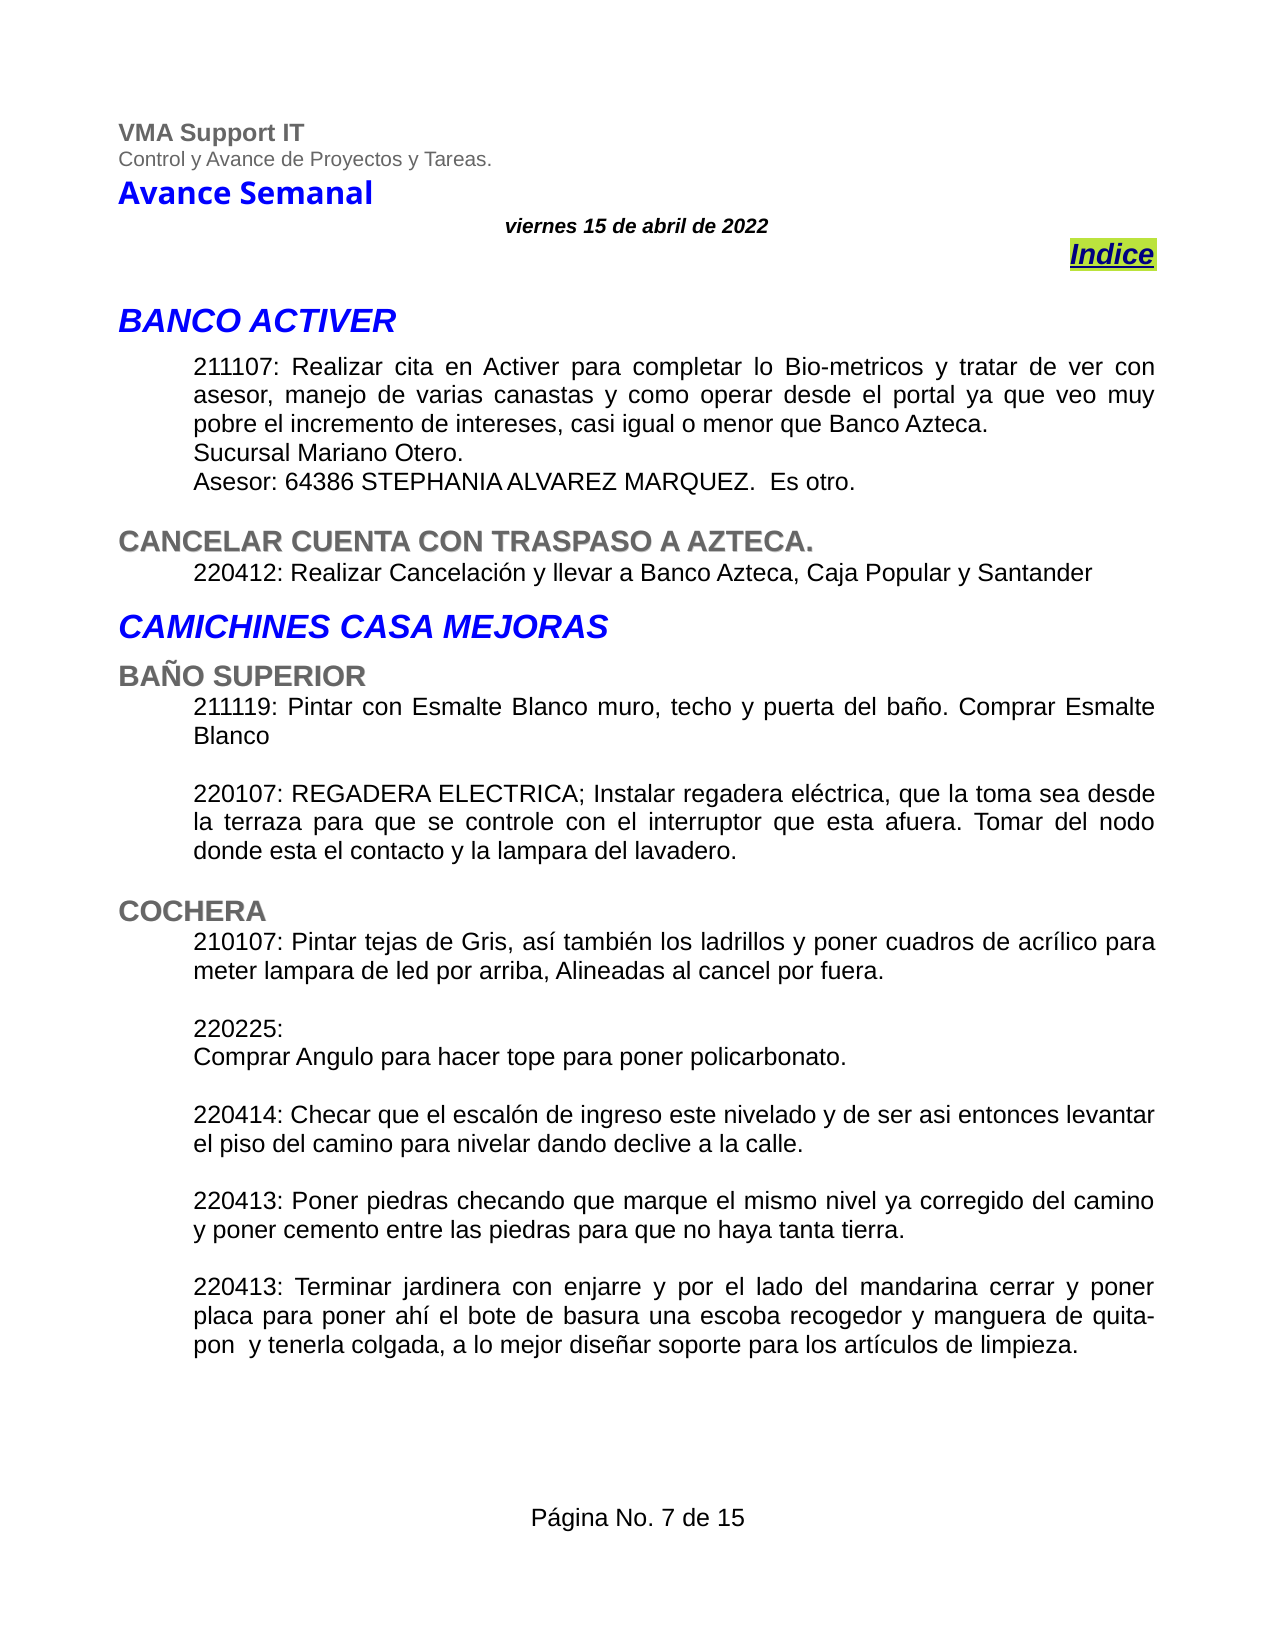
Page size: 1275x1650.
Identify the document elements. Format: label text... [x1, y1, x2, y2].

text 210107: Pintar tejas de Gris, así también los ladrillos y poner cuadros de acrílico para meter lampara de led por arriba, Alineadas al cancel por fuera. [193, 927, 1157, 985]
subtitle BANCO ACTIVER [118, 300, 1157, 339]
text Asesor: 64386 STEPHANIA ALVAREZ MARQUEZ. Es otro. [193, 467, 1157, 495]
subtitle COCHERA [118, 893, 1157, 927]
text Sucursal Mariano Otero. [193, 438, 1157, 467]
text 211107: Realizar cita en Activer para completar lo Bio-metricos y tratar de ver con asesor, manejo de varias canastas y como operar desde el portal ya que veo muy pobre el incremento de intereses, casi igual o menor que Banco Azteca. [193, 352, 1157, 438]
text 220225: [193, 1013, 1157, 1042]
subtitle CANCELAR CUENTA CON TRASPASO A AZTECA. [118, 524, 1157, 558]
text 220414: Checar que el escalón de ingreso este nivelado y de ser asi entonces levantar el piso del camino para nivelar dando declive a la calle. [193, 1100, 1157, 1157]
text 220413: Poner piedras checando que marque el mismo nivel ya corregido del camino y poner cemento entre las piedras para que no haya tanta tierra. [193, 1186, 1157, 1243]
subtitle BAÑO SUPERIOR [118, 658, 1157, 692]
text 220107: REGADERA ELECTRICA; Instalar regadera eléctrica, que la toma sea desde la terraza para que se controle con el interruptor que esta afuera. Tomar del nodo donde esta el contacto y la lampara del lavadero. [193, 778, 1157, 865]
subtitle CAMICHINES CASA MEJORAS [118, 607, 1157, 646]
text 220412: Realizar Cancelación y llevar a Banco Azteca, Caja Popular y Santander [193, 558, 1157, 587]
text Comprar Angulo para hacer tope para poner policarbonato. [193, 1042, 1157, 1071]
text 211119: Pintar con Esmalte Blanco muro, techo y puerta del baño. Comprar Esmalte Blanco [193, 692, 1157, 750]
text 220413: Terminar jardinera con enjarre y por el lado del mandarina cerrar y poner placa para poner ahí el bote de basura una escoba recogedor y manguera de quita-pon y tenerla colgada, a lo mejor diseñar soporte para los artículos de limpieza. [193, 1272, 1157, 1358]
